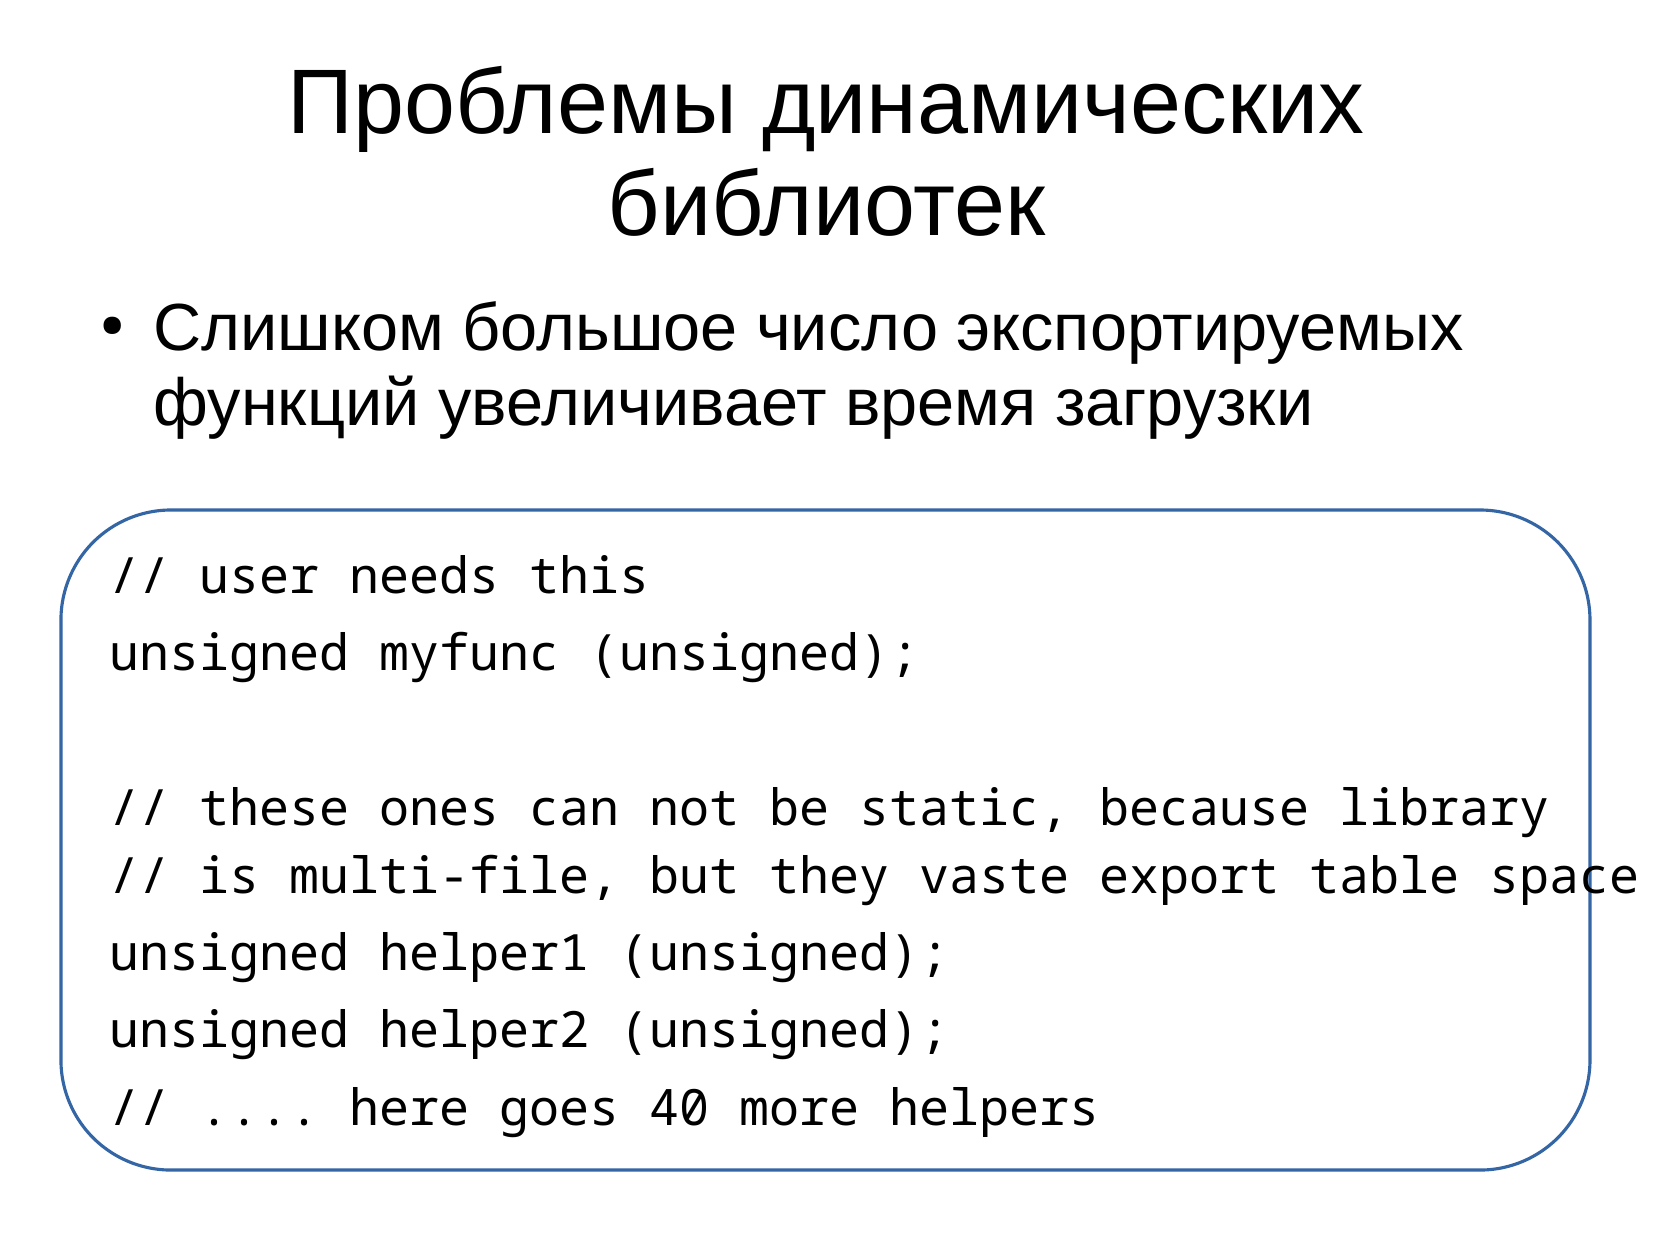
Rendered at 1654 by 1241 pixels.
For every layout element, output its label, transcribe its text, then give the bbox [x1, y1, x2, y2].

title Проблемы динамических библиотек [82, 49, 1571, 257]
text_box // user needs this unsigned myfunc (unsigned); // these ones can not be static, because library // is multi-file, but they vaste export table space unsigned helper1 (unsigned); unsigned helper2 (unsigned); // .... here goes 40 more helpers [60, 510, 1591, 1171]
list Слишком большое число экспортируемых функций увеличивает время загрузки [82, 290, 1571, 556]
